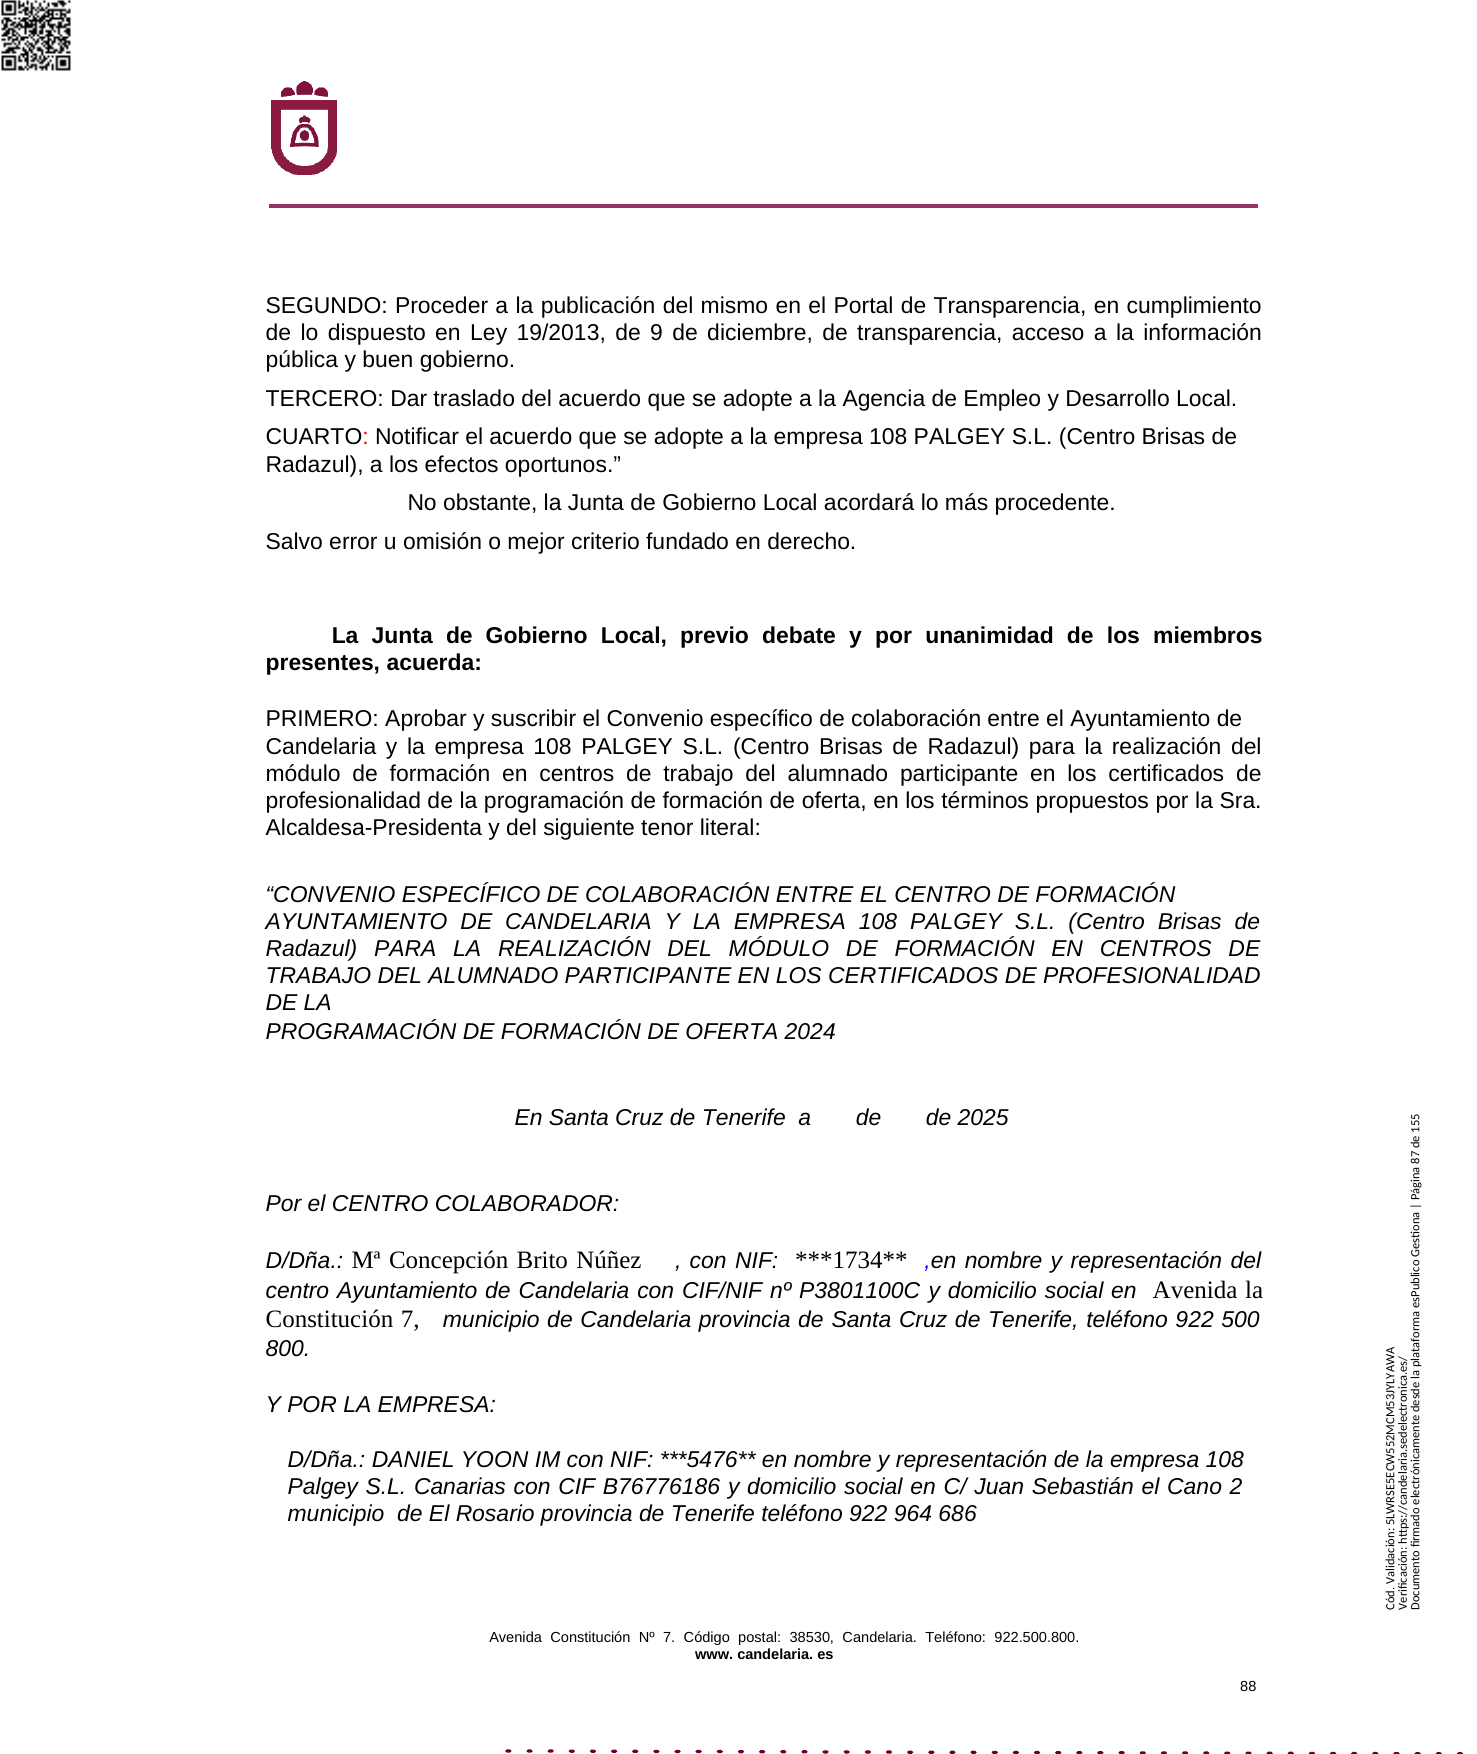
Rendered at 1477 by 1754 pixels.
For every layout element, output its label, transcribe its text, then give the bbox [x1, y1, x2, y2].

text No obstante, la Junta de Gobierno Local acordará lo más procedente. [247, 489, 1282, 515]
text PRIMERO: Aprobar y suscribir el Convenio específico de colaboración entre el Ayuntamiento de [265, 705, 1263, 731]
subtitle En Santa Cruz de Tenerife a de de 2025 [236, 1102, 1293, 1131]
text “CONVENIO ESPECÍFICO DE COLABORACIÓN ENTRE EL CENTRO DE FORMACIÓN [265, 881, 1263, 907]
text Por el CENTRO COLABORADOR: [265, 1190, 1263, 1216]
text La Junta de Gobierno Local, previo debate y por unanimidad de los miembros presentes, acuerda: [265, 622, 1264, 676]
text Salvo error u omisión o mejor criterio fundado en derecho. [265, 528, 1263, 554]
text Y POR LA EMPRESA: [265, 1391, 1263, 1417]
text TERCERO: Dar traslado del acuerdo que se adopte a la Agencia de Empleo y Desarrollo Local. [265, 385, 1263, 411]
text SEGUNDO: Proceder a la publicación del mismo en el Portal de Transparencia, en cumplimiento de lo dispuesto en Ley 19/2013, de 9 de diciembre, de transparencia, acceso a la información pública y buen gobierno. [265, 292, 1263, 372]
text CUARTO: Notificar el acuerdo que se adopte a la empresa 108 PALGEY S.L. (Centro Brisas de [265, 423, 1263, 449]
text AYUNTAMIENTO DE CANDELARIA Y LA EMPRESA 108 PALGEY S.L. (Centro Brisas de Radazul) PARA LA REALIZACIÓN DEL MÓDULO DE FORMACIÓN EN CENTROS DE TRABAJO DEL ALUMNADO PARTICIPANTE EN LOS CERTIFICADOS DE PROFESIONALIDAD DE LA [265, 908, 1263, 1015]
text D/Dña.: Mª Concepción Brito Núñez , con NIF: ***1734** ,en nombre y representación del centro Ayuntamiento de Candelaria con CIF/NIF nº P3801100C y domicilio social en Avenida la Constitución 7, municipio de Candelaria provincia de Santa Cruz de Tenerife, teléfono 922 500 800. [265, 1245, 1263, 1362]
text Radazul), a los efectos oportunos.” [265, 451, 1263, 477]
text Candelaria y la empresa 108 PALGEY S.L. (Centro Brisas de Radazul) para la realización del módulo de formación en centros de trabajo del alumnado participante en los certificados de profesionalidad de la programación de formación de oferta, en los términos propuestos por la Sra. Alcaldesa-Presidenta y del siguiente tenor literal: [265, 733, 1263, 840]
text D/Dña.: DANIEL YOON IM con NIF: ***5476** en nombre y representación de la empresa 108 Palgey S.L. Canarias con CIF B76776186 y domicilio social en C/ Juan Sebastián el Cano 2 municipio de El Rosario provincia de Tenerife teléfono 922 964 686 [287, 1446, 1246, 1527]
text PROGRAMACIÓN DE FORMACIÓN DE OFERTA 2024 [265, 1016, 1263, 1045]
